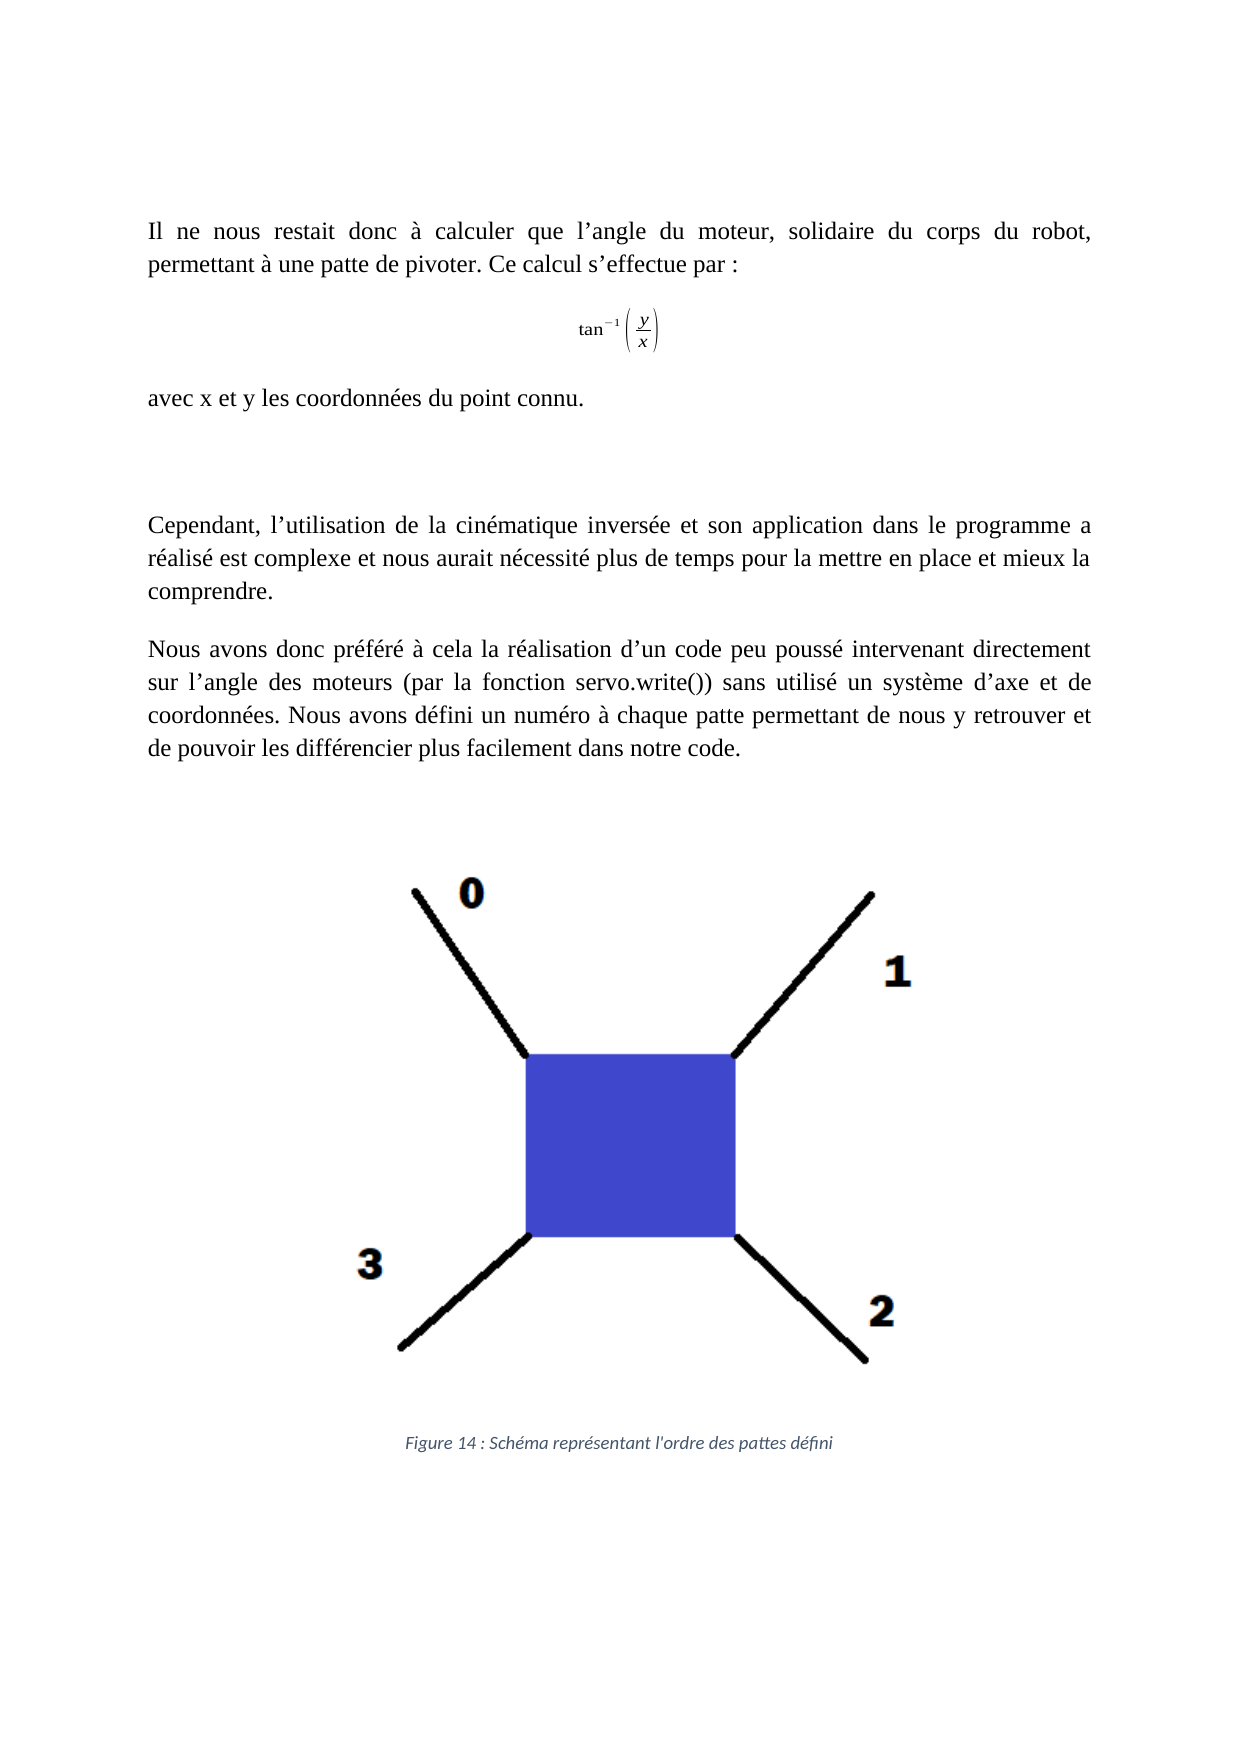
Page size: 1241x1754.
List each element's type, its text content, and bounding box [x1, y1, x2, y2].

text Cependant, l’utilisation de la cinématique inversée et son application dans le programme a réalisé est complexe et nous aurait nécessité plus de temps pour la mettre en place et mieux la comprendre. [148, 510, 1093, 605]
text Figure 14 : Schéma représentant l'ordre des pattes défini [148, 1431, 1093, 1454]
text Nous avons donc préféré à cela la réalisation d’un code peu poussé intervenant directement sur l’angle des moteurs (par la fonction servo.write()) sans utilisé un système d’axe et de coordonnées. Nous avons défini un numéro à chaque patte permettant de nous y retrouver et de pouvoir les différencier plus facilement dans notre code. [148, 634, 1093, 762]
text avec x et y les coordonnées du point connu. [148, 383, 1093, 412]
picture [217, 793, 1024, 1419]
text Il ne nous restait donc à calculer que l’angle du moteur, solidaire du corps du robot, permettant à une patte de pivoter. Ce calcul s’effectue par : [148, 216, 1093, 278]
